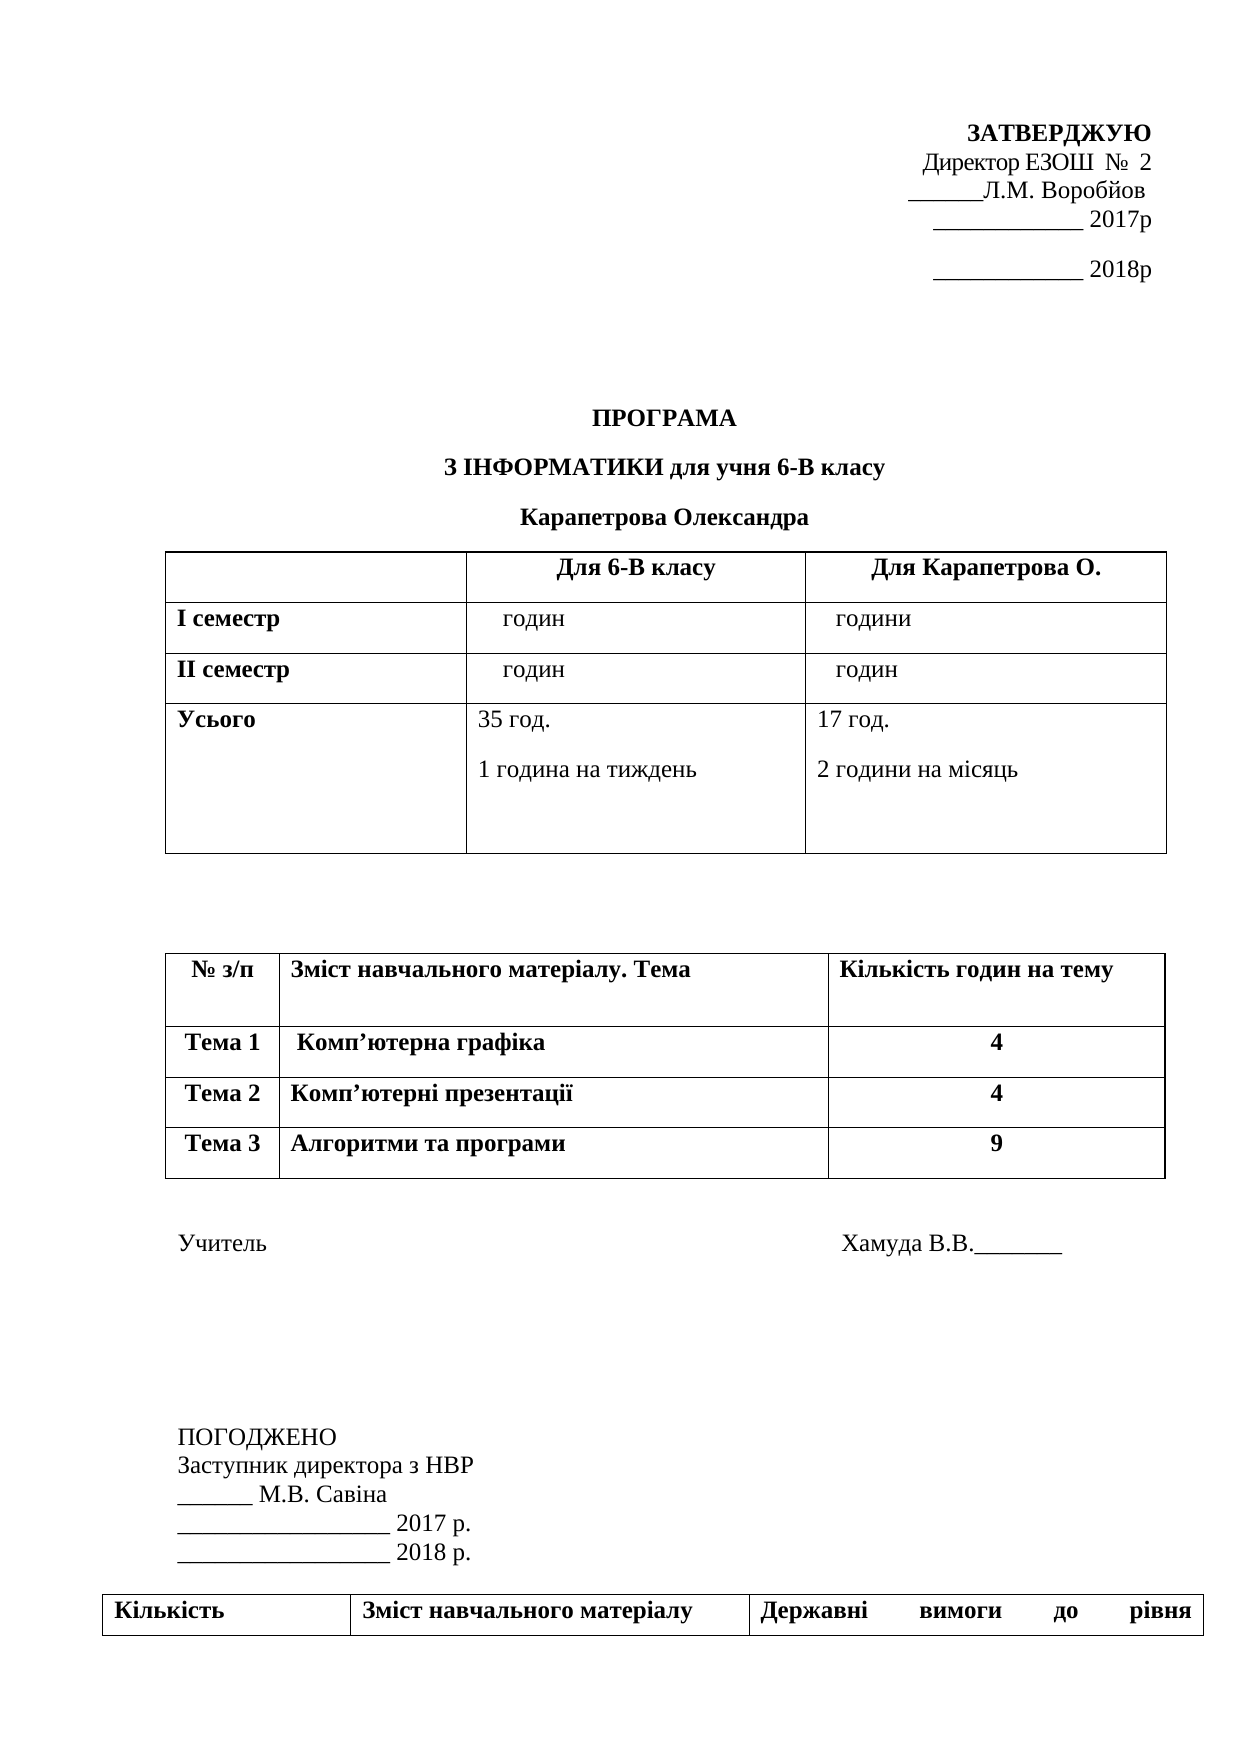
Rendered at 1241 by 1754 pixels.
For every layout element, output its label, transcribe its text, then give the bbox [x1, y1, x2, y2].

table_cell Тема 3 [166, 1128, 279, 1178]
table_cell Комп’ютерні презентації [280, 1078, 828, 1127]
table_cell Тема 2 [166, 1078, 279, 1127]
text ПРОГРАМА [177, 403, 1152, 431]
table_cell ІІ семестр [166, 654, 466, 703]
text Учитель Хамуда В.В._______ [177, 1228, 1152, 1257]
table_cell 9 [829, 1128, 1164, 1178]
text _________________ 2017 р. [177, 1508, 1152, 1537]
table_cell годин [806, 654, 1166, 703]
table_cell Алгоритми та програми [280, 1128, 828, 1178]
table_cell 4 [829, 1078, 1164, 1127]
table_cell Усього [166, 704, 466, 853]
table_header Державні вимоги до рівня [750, 1595, 1203, 1635]
text Карапетрова Олександра [177, 502, 1152, 531]
table_cell години [806, 603, 1166, 653]
table_header Кількість годин на тему [829, 954, 1164, 1026]
text ПОГОДЖЕНО [177, 1422, 1152, 1451]
text _________________ 2018 р. [177, 1537, 1152, 1566]
table_cell Тема 1 [166, 1027, 279, 1077]
table_cell 17 год. 2 години на місяць [806, 704, 1166, 853]
table_cell годин [467, 654, 805, 703]
table_header Зміст навчального матеріалу. Тема [280, 954, 828, 1026]
table_cell годин [467, 603, 805, 653]
table_header № з/п [166, 954, 279, 1026]
text Заступник директора з НВР [177, 1451, 1152, 1479]
table_cell Комп’ютерна графіка [280, 1027, 828, 1077]
text З ІНФОРМАТИКИ для учня 6-В класу [177, 452, 1152, 481]
table_cell 35 год. 1 година на тиждень [467, 704, 805, 853]
table_header Зміст навчального матеріалу [351, 1595, 749, 1635]
table_cell І семестр [166, 603, 466, 653]
table_header Для 6-В класу [467, 553, 805, 602]
text ЗАТВЕРДЖУЮ Директор ЕЗОШ № 2 ______Л.М. Воробйов ____________ 2017р [177, 118, 1152, 233]
table_header [166, 553, 466, 602]
text ______ М.В. Савіна [177, 1479, 1152, 1508]
table_cell 4 [829, 1027, 1164, 1077]
text ____________ 2018р [177, 254, 1152, 283]
table_header Кількість [103, 1595, 350, 1635]
table_header Для Карапетрова О. [806, 553, 1166, 602]
